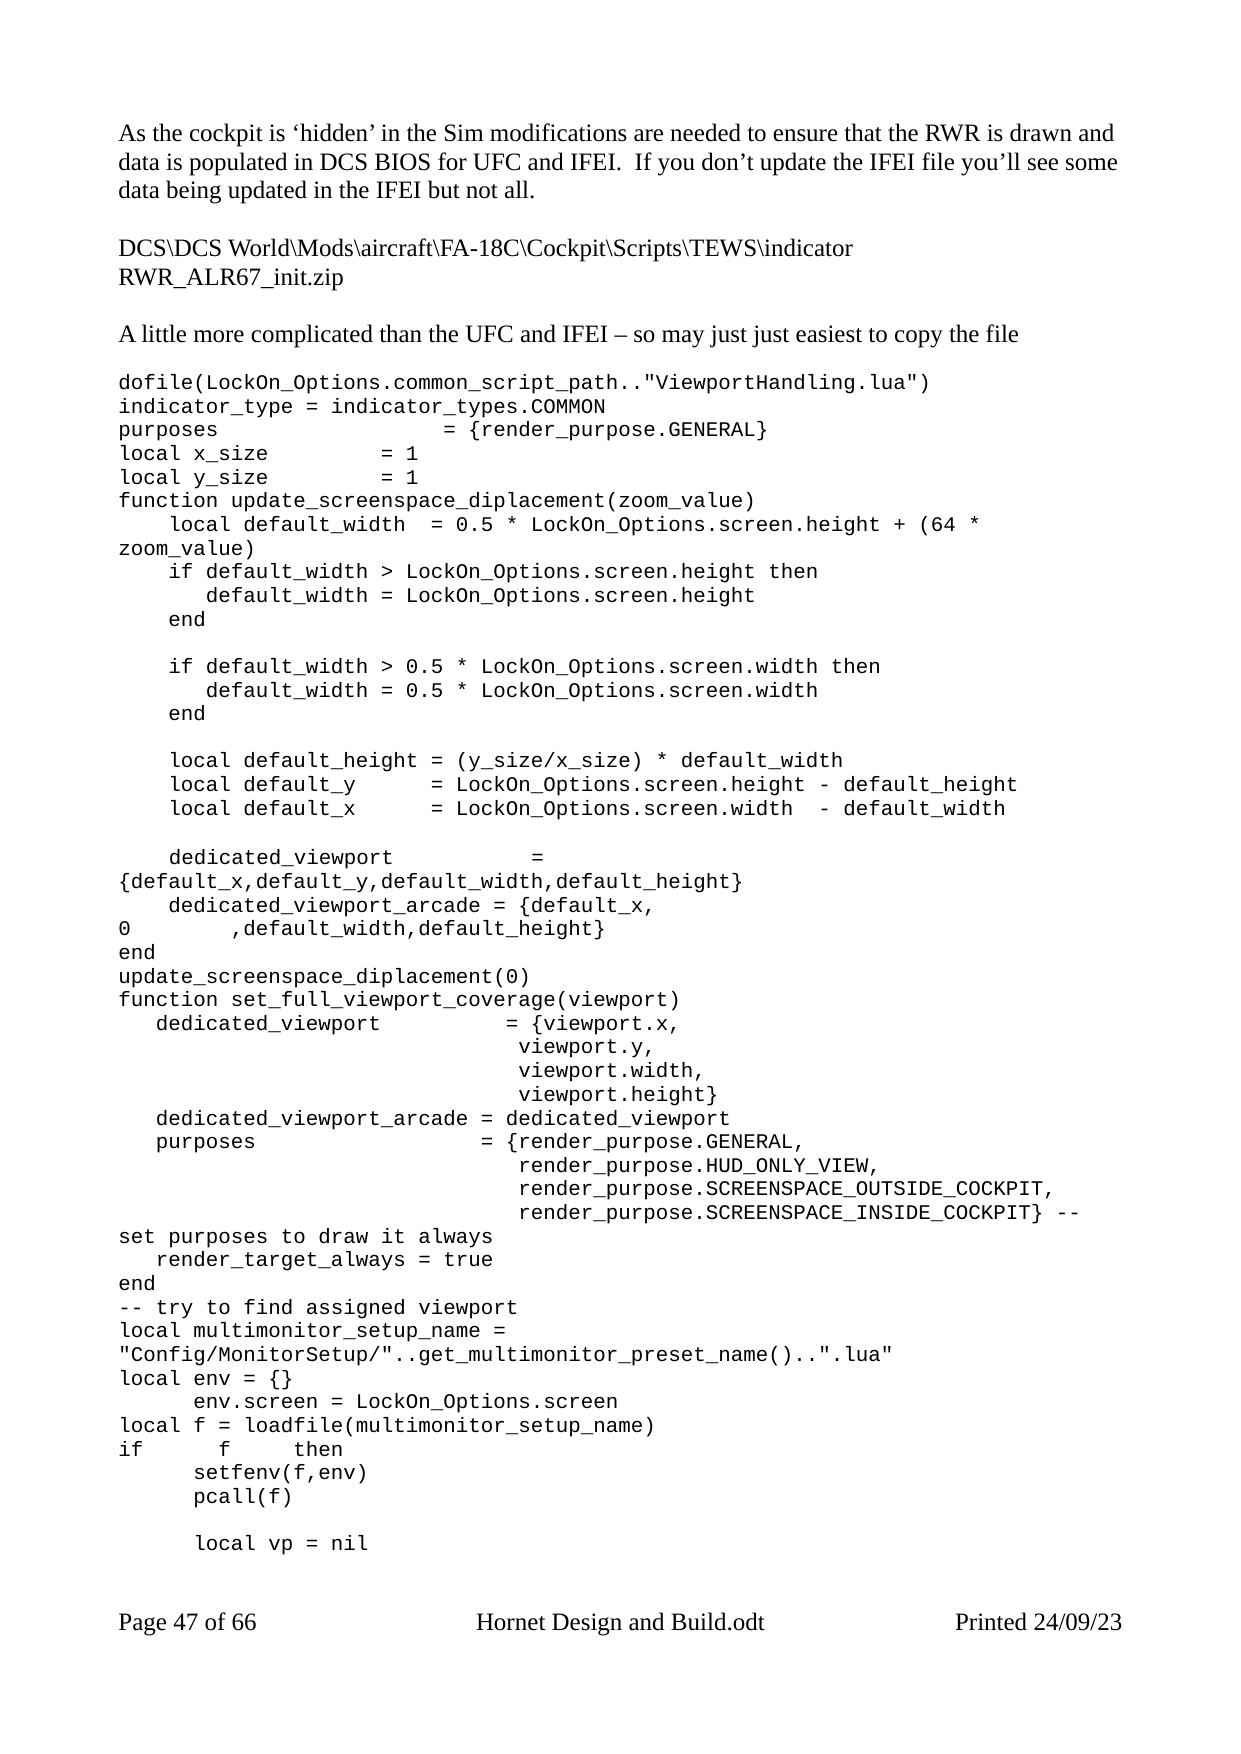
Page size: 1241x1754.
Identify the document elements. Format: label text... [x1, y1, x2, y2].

text dedicated_viewport_arcade = {default_x, 0 ,default_width,default_height} [118, 895, 1122, 942]
text end [118, 609, 1122, 632]
text update_screenspace_diplacement(0) [118, 966, 1122, 989]
text dedicated_viewport = {viewport.x, [118, 1013, 1122, 1037]
text DCS\DCS World\Mods\aircraft\FA-18C\Cockpit\Scripts\TEWS\indicator [118, 233, 1122, 262]
text function set_full_viewport_coverage(viewport) [118, 989, 1122, 1013]
text function update_screenspace_diplacement(zoom_value) [118, 490, 1122, 514]
text setfenv(f,env) [118, 1462, 1122, 1486]
text local multimonitor_setup_name = "Config/MonitorSetup/"..get_multimonitor_preset_name()..".lua" [118, 1320, 1122, 1368]
text local vp = nil [118, 1533, 1122, 1557]
text local x_size = 1 [118, 443, 1122, 467]
text local default_y = LockOn_Options.screen.height - default_height [118, 774, 1122, 798]
text dedicated_viewport = {default_x,default_y,default_width,default_height} [118, 846, 1122, 895]
text end [118, 942, 1122, 966]
text local default_height = (y_size/x_size) * default_width [118, 751, 1122, 774]
text -- try to find assigned viewport [118, 1297, 1122, 1320]
text RWR_ALR67_init.zip [118, 262, 1122, 291]
text if default_width > 0.5 * LockOn_Options.screen.width then [118, 656, 1122, 679]
text purposes = {render_purpose.GENERAL} [118, 419, 1122, 443]
text render_purpose.SCREENSPACE_OUTSIDE_COCKPIT, [118, 1178, 1122, 1202]
text purposes = {render_purpose.GENERAL, [118, 1131, 1122, 1155]
text env.screen = LockOn_Options.screen [118, 1391, 1122, 1415]
text dofile(LockOn_Options.common_script_path.."ViewportHandling.lua") [118, 372, 1122, 396]
text dedicated_viewport_arcade = dedicated_viewport [118, 1107, 1122, 1131]
text pcall(f) [118, 1486, 1122, 1509]
text default_width = LockOn_Options.screen.height [118, 585, 1122, 609]
text indicator_type = indicator_types.COMMON [118, 396, 1122, 419]
text default_width = 0.5 * LockOn_Options.screen.width [118, 679, 1122, 703]
text local y_size = 1 [118, 467, 1122, 490]
text As the cockpit is ‘hidden’ in the Sim modifications are needed to ensure that the RWR is drawn and data is populated in DCS BIOS for UFC and IFEI. If you don’t update the IFEI file you’ll see some data being updated in the IFEI but not all. [118, 118, 1122, 204]
text end [118, 1273, 1122, 1297]
text render_purpose.HUD_ONLY_VIEW, [118, 1155, 1122, 1178]
text render_purpose.SCREENSPACE_INSIDE_COCKPIT} -- set purposes to draw it always [118, 1202, 1122, 1249]
text A little more complicated than the UFC and IFEI – so may just just easiest to copy the file [118, 319, 1122, 348]
text viewport.width, [118, 1060, 1122, 1084]
text if f then [118, 1438, 1122, 1462]
text if default_width > LockOn_Options.screen.height then [118, 561, 1122, 585]
text viewport.height} [118, 1084, 1122, 1107]
text viewport.y, [118, 1037, 1122, 1060]
text local default_width = 0.5 * LockOn_Options.screen.height + (64 * zoom_value) [118, 514, 1122, 561]
text local env = {} [118, 1368, 1122, 1391]
text end [118, 703, 1122, 727]
text local default_x = LockOn_Options.screen.width - default_width [118, 798, 1122, 821]
text local f = loadfile(multimonitor_setup_name) [118, 1415, 1122, 1438]
text render_target_always = true [118, 1249, 1122, 1273]
